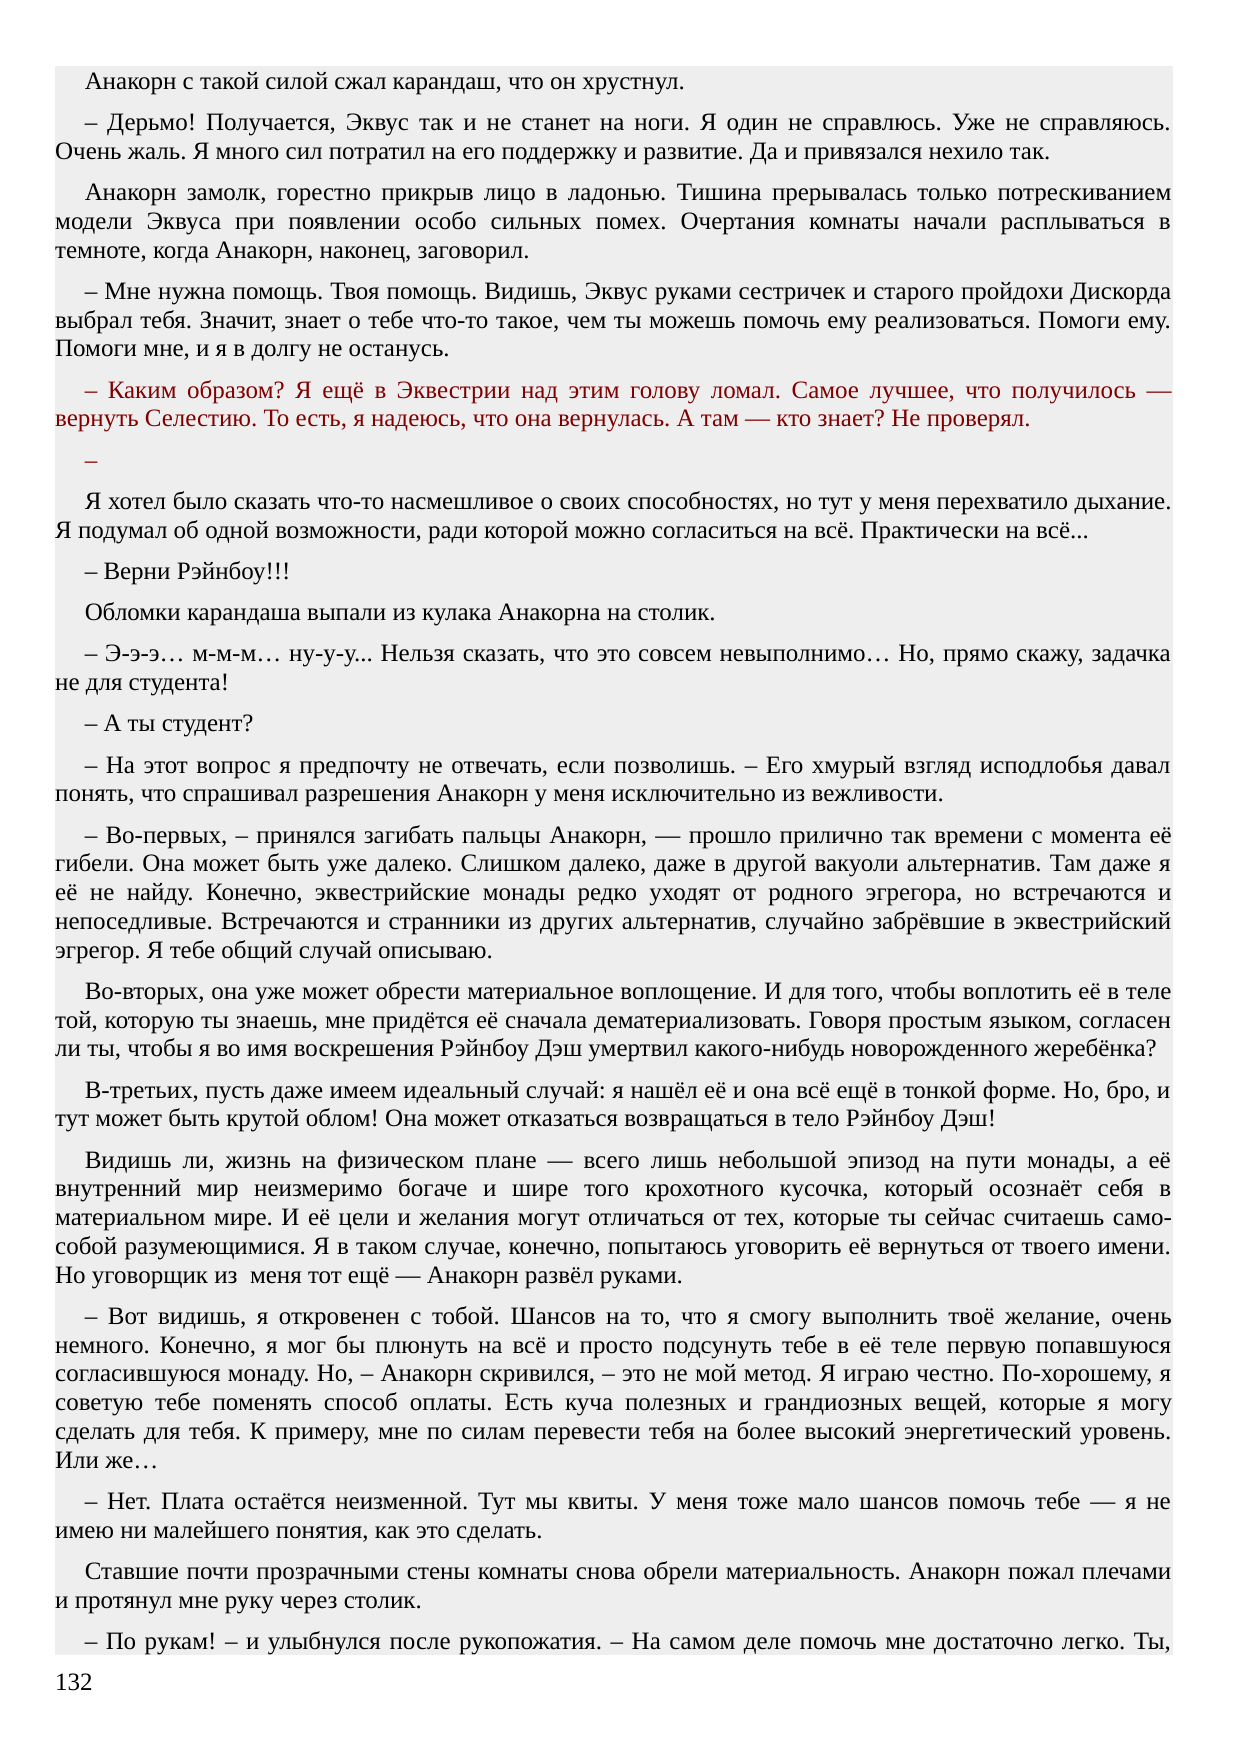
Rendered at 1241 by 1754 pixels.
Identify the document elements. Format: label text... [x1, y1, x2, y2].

text Я хотел было сказать что-то насмешливое о своих способностях, но тут у меня перехватило дыхание. Я подумал об одной возможности, ради которой можно согласиться на всё. Практически на всё... [55, 486, 1173, 543]
text – Во-первых, – принялся загибать пальцы Анакорн, — прошло прилично так времени с момента её гибели. Она может быть уже далеко. Слишком далеко, даже в другой вакуоли альтернатив. Там даже я её не найду. Конечно, эквестрийские монады редко уходят от родного эгрегора, но встречаются и непоседливые. Встречаются и странники из других альтернатив, случайно забрёвшие в эквестрийский эгрегор. Я тебе общий случай описываю. [55, 820, 1173, 963]
text – Э-э-э… м-м-м… ну-у-у... Нельзя сказать, что это совсем невыполнимо… Но, прямо скажу, задачка не для студента! [55, 638, 1173, 696]
text – На этот вопрос я предпочту не отвечать, если позволишь. – Его хмурый взгляд исподлобья давал понять, что спрашивал разрешения Анакорн у меня исключительно из вежливости. [55, 750, 1173, 807]
text Во-вторых, она уже может обрести материальное воплощение. И для того, чтобы воплотить её в теле той, которую ты знаешь, мне придётся её сначала дематериализовать. Говоря простым языком, согласен ли ты, чтобы я во имя воскрешения Рэйнбоу Дэш умертвил какого-нибудь новорожденного жеребёнка? [55, 976, 1173, 1062]
text В-третьих, пусть даже имеем идеальный случай: я нашёл её и она всё ещё в тонкой форме. Но, бро, и тут может быть крутой облом! Она может отказаться возвращаться в тело Рэйнбоу Дэш! [55, 1075, 1173, 1132]
text – [55, 445, 1173, 473]
text Ставшие почти прозрачными стены комнаты снова обрели материальность. Анакорн пожал плечами и протянул мне руку через столик. [55, 1556, 1173, 1613]
text – Нет. Плата остаётся неизменной. Тут мы квиты. У меня тоже мало шансов помочь тебе — я не имею ни малейшего понятия, как это сделать. [55, 1486, 1173, 1543]
text Обломки карандаша выпали из кулака Анакорна на столик. [55, 597, 1173, 626]
text – Верни Рэйнбоу!!! [55, 556, 1173, 585]
text Анакорн с такой силой сжал карандаш, что он хрустнул. [55, 66, 1173, 95]
text Анакорн замолк, горестно прикрыв лицо в ладонью. Тишина прерывалась только потрескиванием модели Эквуса при появлении особо сильных помех. Очертания комнаты начали расплываться в темноте, когда Анакорн, наконец, заговорил. [55, 177, 1173, 263]
text – А ты студент? [55, 708, 1173, 737]
text – Мне нужна помощь. Твоя помощь. Видишь, Эквус руками сестричек и старого пройдохи Дискорда выбрал тебя. Значит, знает о тебе что-то такое, чем ты можешь помочь ему реализоваться. Помоги ему. Помоги мне, и я в долгу не останусь. [55, 276, 1173, 362]
text – Дерьмо! Получается, Эквус так и не станет на ноги. Я один не справлюсь. Уже не справляюсь. Очень жаль. Я много сил потратил на его поддержку и развитие. Да и привязался нехило так. [55, 107, 1173, 165]
text – По рукам! – и улыбнулся после рукопожатия. – На самом деле помочь мне достаточно легко. Ты, [55, 1626, 1173, 1655]
text – Вот видишь, я откровенен с тобой. Шансов на то, что я смогу выполнить твоё желание, очень немного. Конечно, я мог бы плюнуть на всё и просто подсунуть тебе в её теле первую попавшуюся согласившуюся монаду. Но, – Анакорн скривился, – это не мой метод. Я играю честно. По-хорошему, я советую тебе поменять способ оплаты. Есть куча полезных и грандиозных вещей, которые я могу сделать для тебя. К примеру, мне по силам перевести тебя на более высокий энергетический уровень. Или же… [55, 1301, 1173, 1473]
text Видишь ли, жизнь на физическом плане — всего лишь небольшой эпизод на пути монады, а её внутренний мир неизмеримо богаче и шире того крохотного кусочка, который осознаёт себя в материальном мире. И её цели и желания могут отличаться от тех, которые ты сейчас считаешь само-собой разумеющимися. Я в таком случае, конечно, попытаюсь уговорить её вернуться от твоего имени. Но уговорщик из меня тот ещё — Анакорн развёл руками. [55, 1145, 1173, 1288]
text – Каким образом? Я ещё в Эквестрии над этим голову ломал. Самое лучшее, что получилось — вернуть Селестию. То есть, я надеюсь, что она вернулась. А там — кто знает? Не проверял. [55, 375, 1173, 432]
